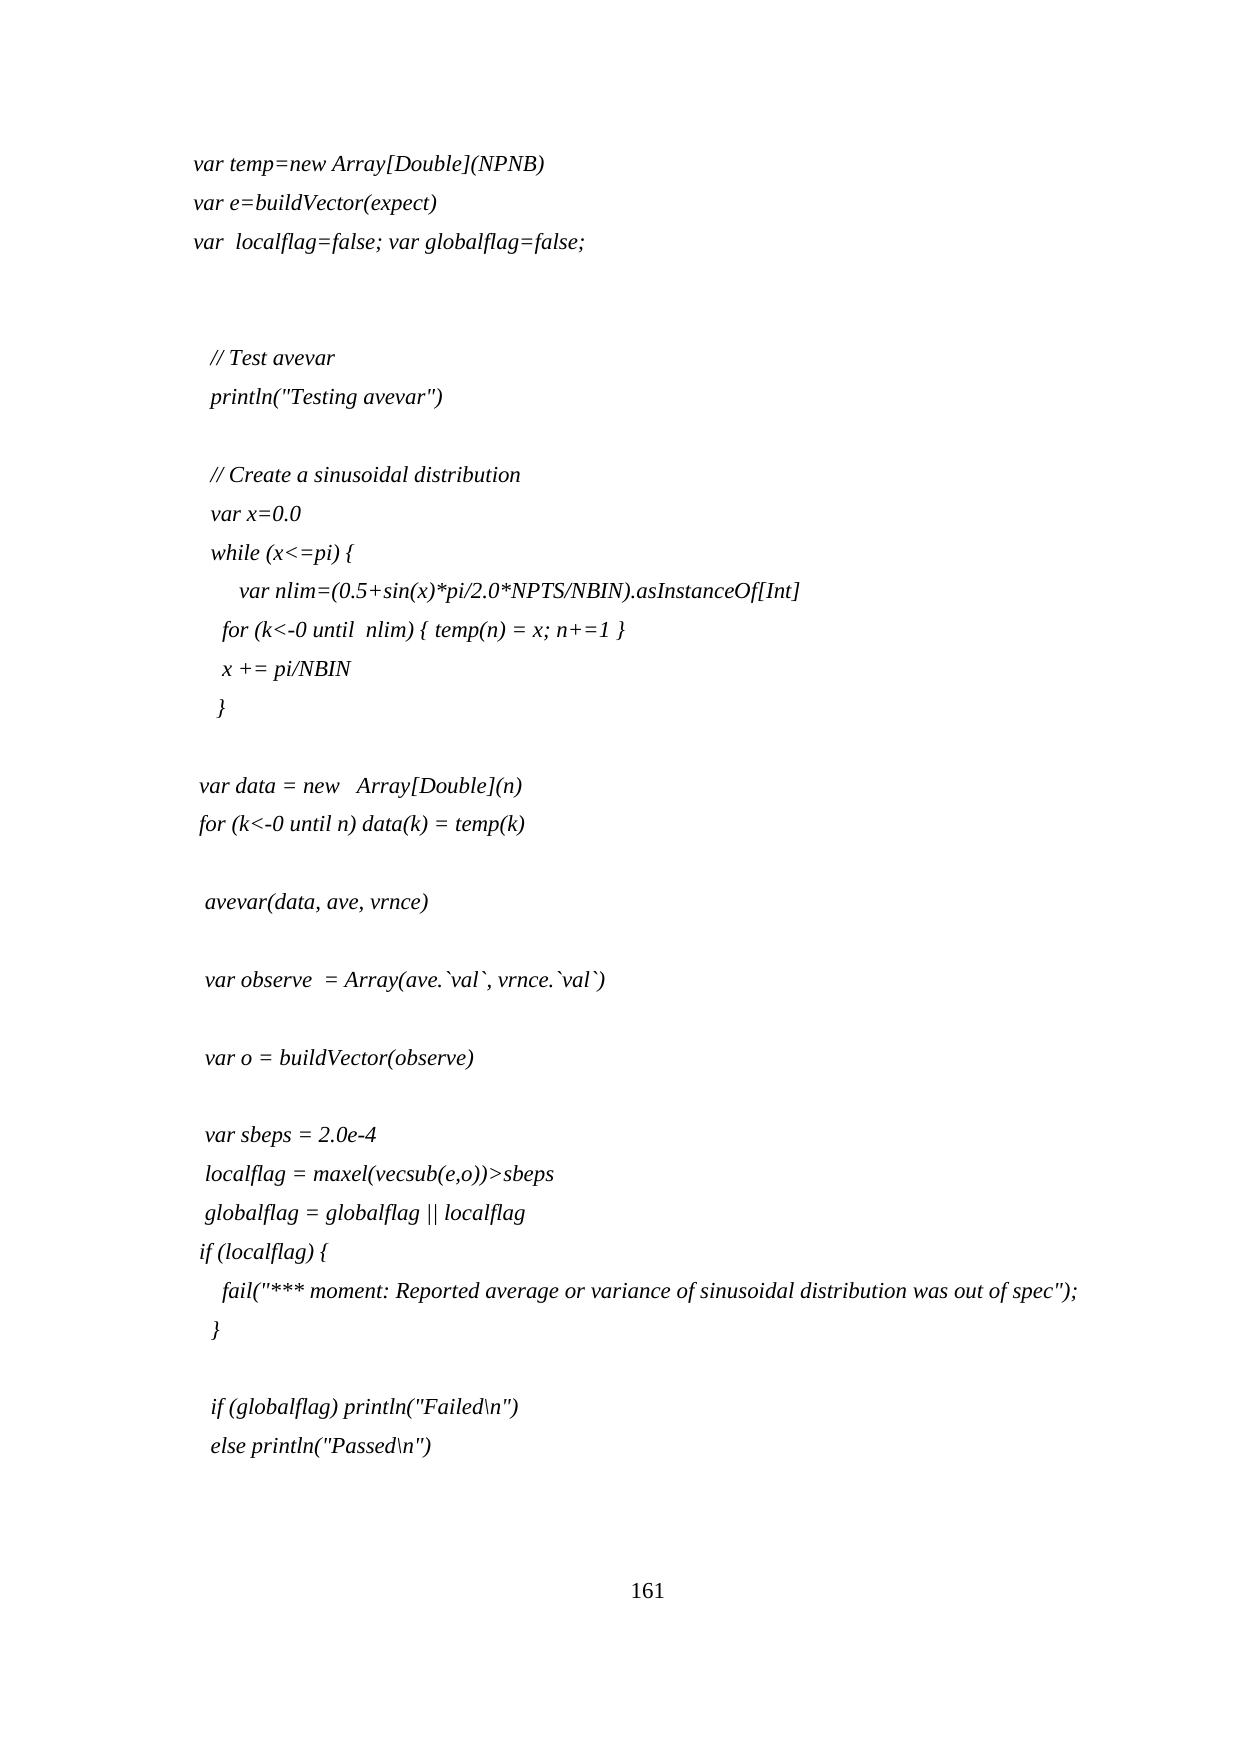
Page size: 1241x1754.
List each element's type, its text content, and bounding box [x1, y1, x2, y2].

text } [187, 1316, 1108, 1342]
text if (globalflag) println("Failed\n") [187, 1393, 1108, 1420]
text avevar(data, ave, vrnce) [187, 888, 1108, 914]
text var e=buildVector(expect) [187, 189, 1108, 215]
text var temp=new Array[Double](NPNB) [187, 150, 1108, 176]
text for (k<-0 until nlim) { temp(n) = x; n+=1 } [187, 616, 1108, 643]
text var o = buildVector(observe) [187, 1044, 1108, 1070]
text for (k<-0 until n) data(k) = temp(k) [187, 811, 1108, 837]
text var data = new Array[Double](n) [187, 772, 1108, 798]
text var localflag=false; var globalflag=false; [187, 228, 1108, 254]
text else println("Passed\n") [187, 1432, 1108, 1458]
text localflag = maxel(vecsub(e,o))>sbeps [187, 1160, 1108, 1187]
text // Create a sinusoidal distribution [187, 461, 1108, 487]
text // Test avevar [187, 344, 1108, 371]
text var nlim=(0.5+sin(x)*pi/2.0*NPTS/NBIN).asInstanceOf[Int] [187, 577, 1108, 604]
text var sbeps = 2.0e-4 [187, 1121, 1108, 1148]
text var observe = Array(ave.`val`, vrnce.`val`) [187, 966, 1108, 992]
text while (x<=pi) { [187, 538, 1108, 565]
text var x=0.0 [187, 500, 1108, 526]
text fail("*** moment: Reported average or variance of sinusoidal distribution was out of spec"); [187, 1277, 1108, 1303]
text if (localflag) { [187, 1238, 1108, 1264]
text println("Testing avevar") [187, 383, 1108, 409]
text globalflag = globalflag || localflag [187, 1199, 1108, 1225]
text } [187, 694, 1108, 720]
text x += pi/NBIN [187, 655, 1108, 681]
